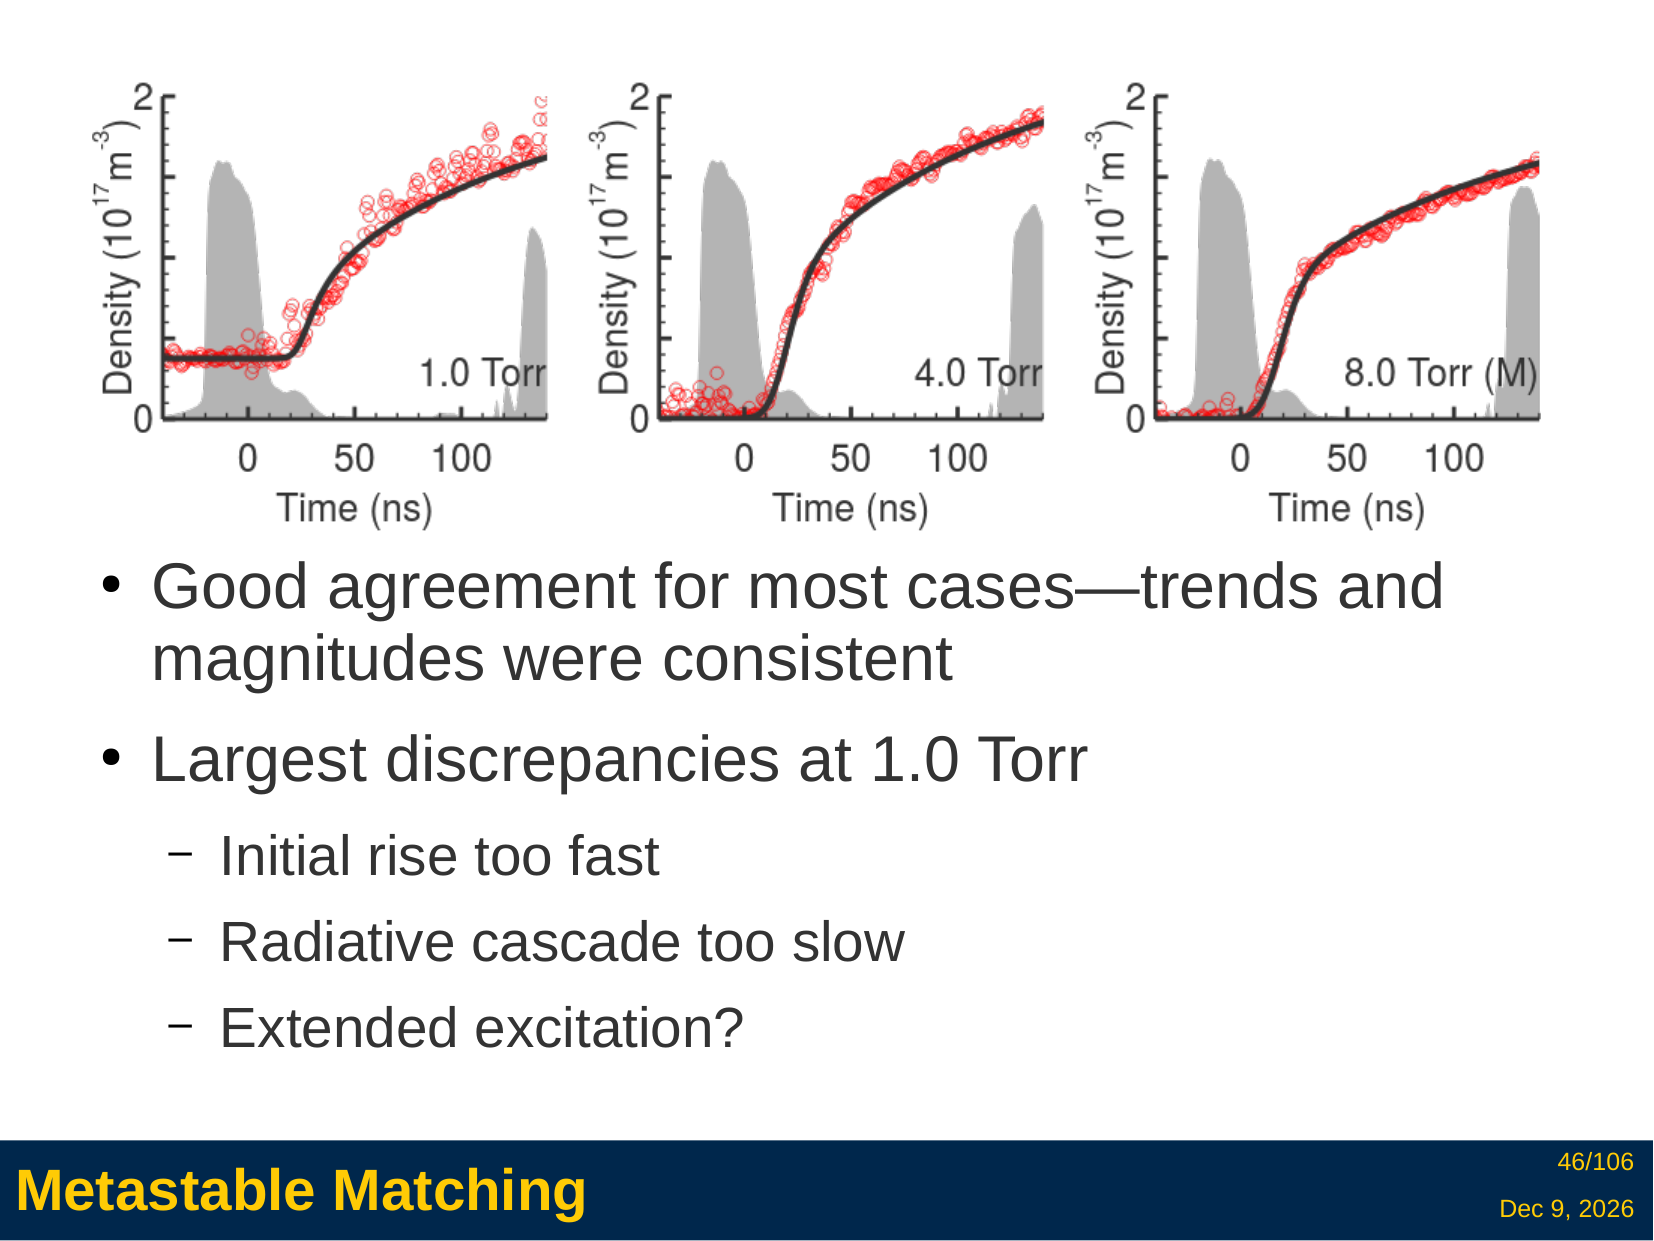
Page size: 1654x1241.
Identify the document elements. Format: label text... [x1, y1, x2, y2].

title Metastable Matching [14, 1140, 1380, 1241]
list Good agreement for most cases—trends and magnitudes were consistent Largest discrepancies at 1.0 Torr Initial rise too fast Radiative cascade too slow Extended excitation? [82, 548, 1571, 1061]
picture [88, 59, 1577, 532]
